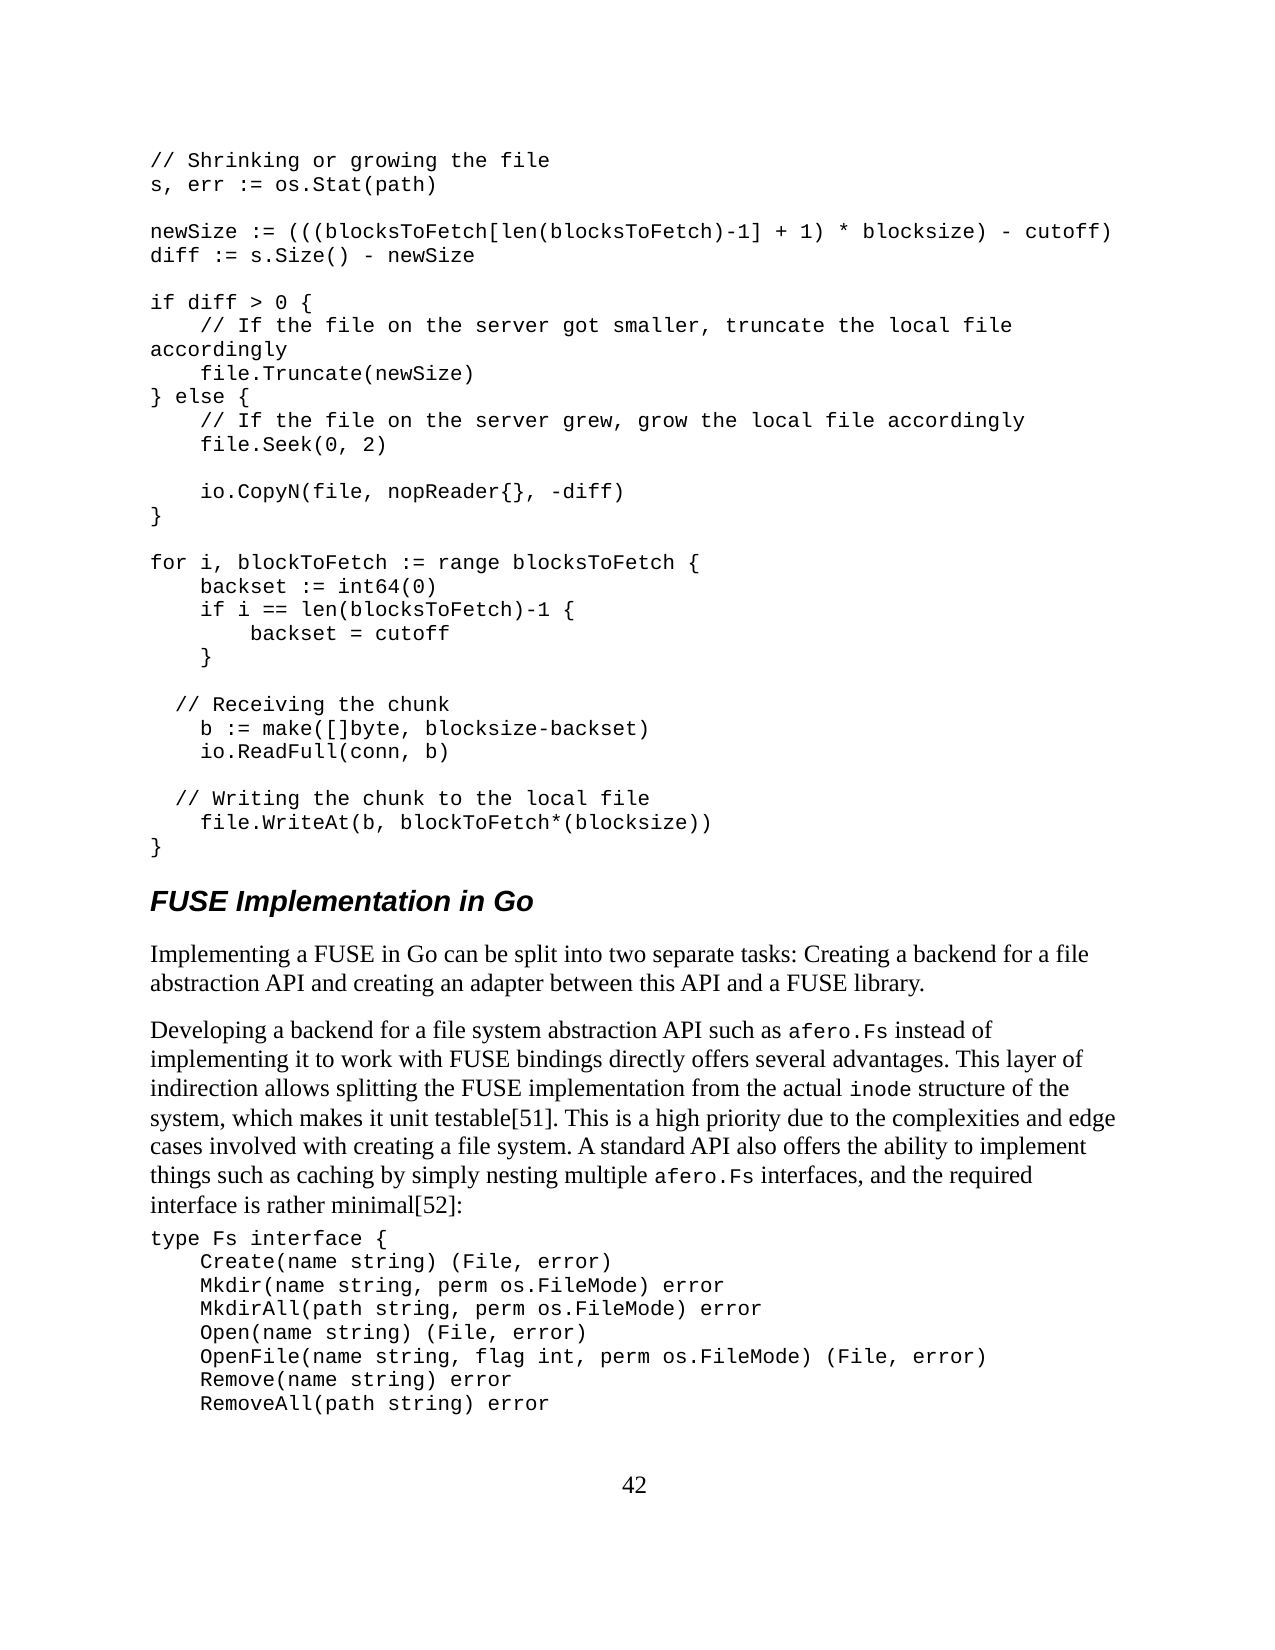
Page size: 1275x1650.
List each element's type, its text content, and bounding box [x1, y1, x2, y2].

text backset := int64(0) [150, 576, 1125, 599]
text if i == len(blocksToFetch)-1 { [150, 599, 1125, 623]
text io.ReadFull(conn, b) [150, 741, 1125, 765]
text OpenFile(name string, flag int, perm os.FileMode) (File, error) [150, 1346, 1125, 1369]
text b := make([]byte, blocksize-backset) [150, 717, 1125, 741]
text // Receiving the chunk [150, 694, 1125, 717]
text RemoveAll(path string) error [150, 1393, 1125, 1417]
text type Fs interface { [150, 1227, 1125, 1251]
text Developing a backend for a file system abstraction API such as afero.Fs instead of implementing it to work with FUSE bindings directly offers several advantages. This layer of indirection allows splitting the FUSE implementation from the actual inode structure of the system, which makes it unit testable[51]. This is a high priority due to the complexities and edge cases involved with creating a file system. A standard API also offers the ability to implement things such as caching by simply nesting multiple afero.Fs interfaces, and the required interface is rather minimal[52]: [150, 1015, 1125, 1218]
text Remove(name string) error [150, 1369, 1125, 1393]
text } [150, 836, 1125, 859]
text } else { [150, 386, 1125, 410]
text file.Seek(0, 2) [150, 434, 1125, 457]
text file.Truncate(newSize) [150, 363, 1125, 386]
text for i, blockToFetch := range blocksToFetch { [150, 552, 1125, 576]
subtitle FUSE Implementation in Go [150, 884, 1125, 918]
text // Writing the chunk to the local file [150, 788, 1125, 812]
text Open(name string) (File, error) [150, 1322, 1125, 1346]
text file.WriteAt(b, blockToFetch*(blocksize)) [150, 812, 1125, 836]
text } [150, 647, 1125, 670]
text MkdirAll(path string, perm os.FileMode) error [150, 1298, 1125, 1322]
text diff := s.Size() - newSize [150, 244, 1125, 268]
text // If the file on the server grew, grow the local file accordingly [150, 410, 1125, 434]
text io.CopyN(file, nopReader{}, -diff) [150, 481, 1125, 505]
text } [150, 505, 1125, 528]
text if diff > 0 { [150, 292, 1125, 316]
text // If the file on the server got smaller, truncate the local file accordingly [150, 316, 1125, 363]
text newSize := (((blocksToFetch[len(blocksToFetch)-1] + 1) * blocksize) - cutoff) [150, 221, 1125, 244]
text // Shrinking or growing the file [150, 150, 1125, 174]
text Create(name string) (File, error) [150, 1251, 1125, 1275]
text s, err := os.Stat(path) [150, 174, 1125, 197]
text backset = cutoff [150, 623, 1125, 647]
text Mkdir(name string, perm os.FileMode) error [150, 1275, 1125, 1298]
text Implementing a FUSE in Go can be split into two separate tasks: Creating a backend for a file abstraction API and creating an adapter between this API and a FUSE library. [150, 939, 1125, 997]
